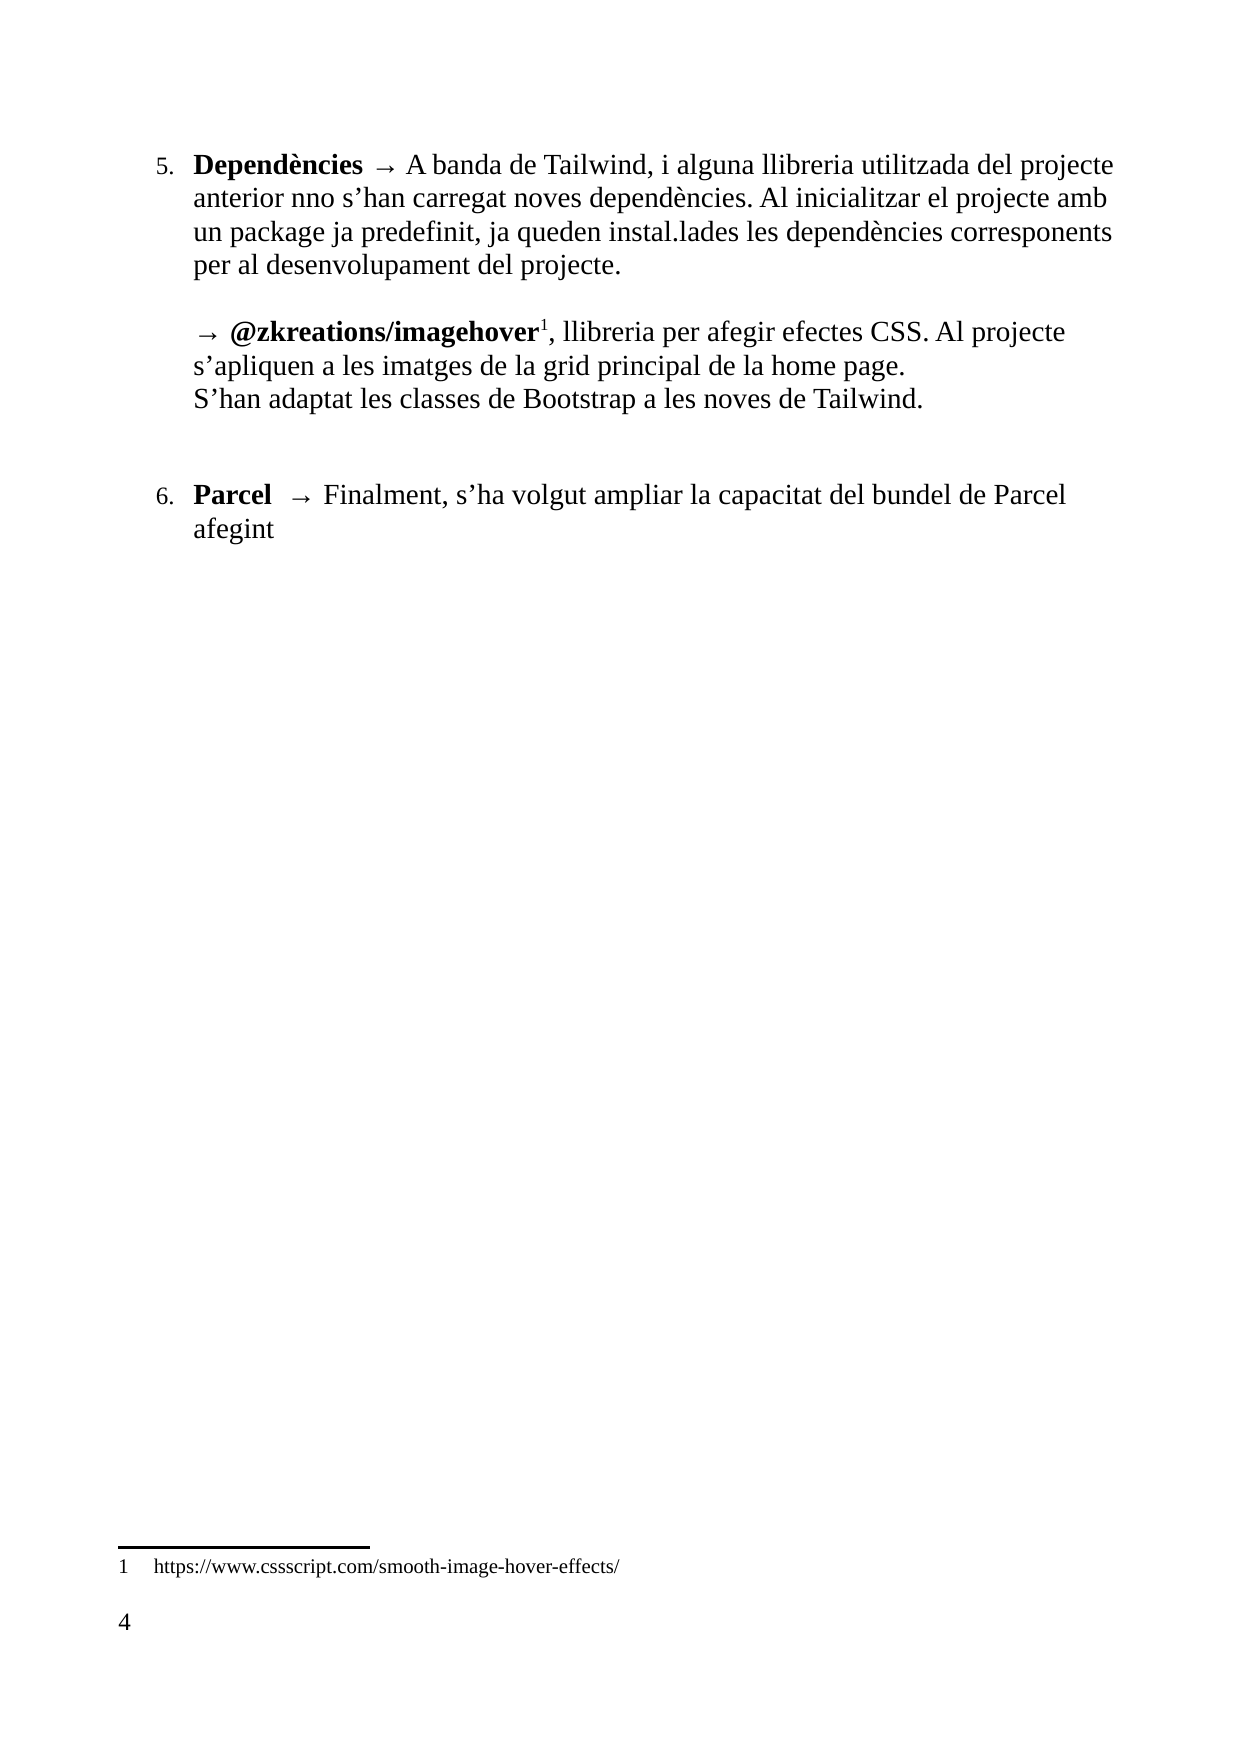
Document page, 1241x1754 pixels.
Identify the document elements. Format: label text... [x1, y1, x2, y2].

list Dependències → A banda de Tailwind, i alguna llibreria utilitzada del projecte anterior nno s’han carregat noves dependències. Al inicialitzar el projecte amb un package ja predefinit, ja queden instal.lades les dependències corresponents per al desenvolupament del projecte. → @zkreations/imagehover, llibreria per afegir efectes CSS. Al projecte s’apliquen a les imatges de la grid principal de la home page. [156, 147, 1122, 382]
list S’han adaptat les classes de Bootstrap a les noves de Tailwind. [156, 382, 1122, 477]
list https://www.cssscript.com/smooth-image-hover-effects/ [118, 1553, 1122, 1578]
list Parcel → Finalment, s’ha volgut ampliar la capacitat del bundel de Parcel afegint [156, 477, 1122, 544]
